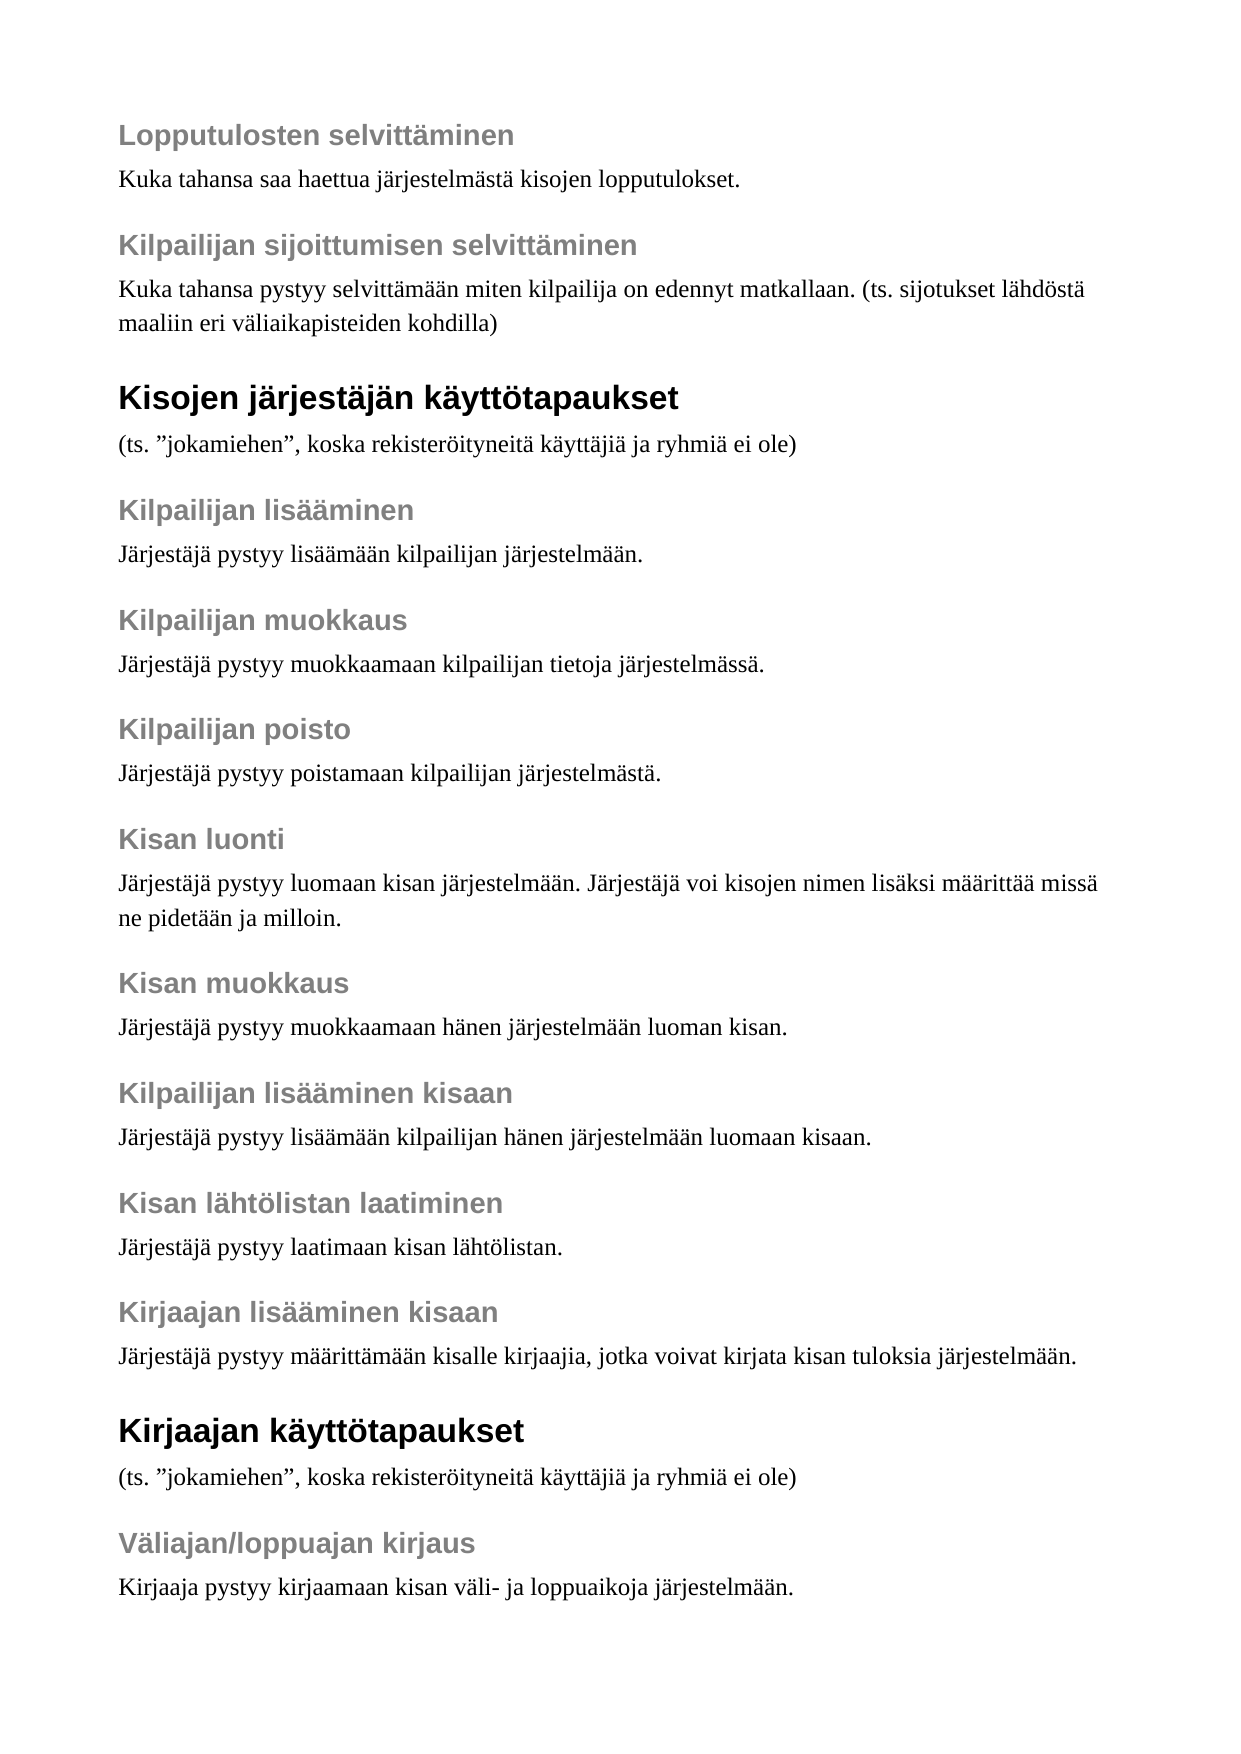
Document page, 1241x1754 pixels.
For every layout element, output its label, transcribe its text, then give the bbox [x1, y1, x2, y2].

subtitle Kilpailijan sijoittumisen selvittäminen [118, 228, 1122, 261]
text (ts. ”jokamiehen”, koska rekisteröityneitä käyttäjiä ja ryhmiä ei ole) [118, 1462, 1122, 1491]
subtitle Kilpailijan muokkaus [118, 603, 1122, 636]
text Järjestäjä pystyy muokkaamaan hänen järjestelmään luoman kisan. [118, 1012, 1122, 1041]
text (ts. ”jokamiehen”, koska rekisteröityneitä käyttäjiä ja ryhmiä ei ole) [118, 429, 1122, 458]
text Järjestäjä pystyy muokkaamaan kilpailijan tietoja järjestelmässä. [118, 649, 1122, 677]
subtitle Kilpailijan poisto [118, 712, 1122, 746]
subtitle Lopputulosten selvittäminen [118, 118, 1122, 152]
text Kuka tahansa pystyy selvittämään miten kilpailija on edennyt matkallaan. (ts. sijotukset lähdöstä maaliin eri väliaikapisteiden kohdilla) [118, 274, 1122, 337]
subtitle Kisojen järjestäjän käyttötapaukset [118, 378, 1122, 417]
text Järjestäjä pystyy lisäämään kilpailijan hänen järjestelmään luomaan kisaan. [118, 1122, 1122, 1151]
text Kuka tahansa saa haettua järjestelmästä kisojen lopputulokset. [118, 164, 1122, 193]
subtitle Kisan muokkaus [118, 966, 1122, 1000]
text Järjestäjä pystyy poistamaan kilpailijan järjestelmästä. [118, 758, 1122, 787]
text Järjestäjä pystyy lisäämään kilpailijan järjestelmään. [118, 539, 1122, 568]
text Järjestäjä pystyy määrittämään kisalle kirjaajia, jotka voivat kirjata kisan tuloksia järjestelmään. [118, 1341, 1122, 1370]
subtitle Kilpailijan lisääminen kisaan [118, 1076, 1122, 1109]
text Järjestäjä pystyy luomaan kisan järjestelmään. Järjestäjä voi kisojen nimen lisäksi määrittää missä ne pidetään ja milloin. [118, 868, 1122, 931]
text Kirjaaja pystyy kirjaamaan kisan väli- ja loppuaikoja järjestelmään. [118, 1572, 1122, 1601]
subtitle Kirjaajan lisääminen kisaan [118, 1295, 1122, 1329]
text Järjestäjä pystyy laatimaan kisan lähtölistan. [118, 1232, 1122, 1260]
subtitle Kirjaajan käyttötapaukset [118, 1411, 1122, 1450]
subtitle Kilpailijan lisääminen [118, 493, 1122, 527]
subtitle Kisan lähtölistan laatiminen [118, 1186, 1122, 1219]
subtitle Kisan luonti [118, 822, 1122, 856]
subtitle Väliajan/loppuajan kirjaus [118, 1526, 1122, 1559]
